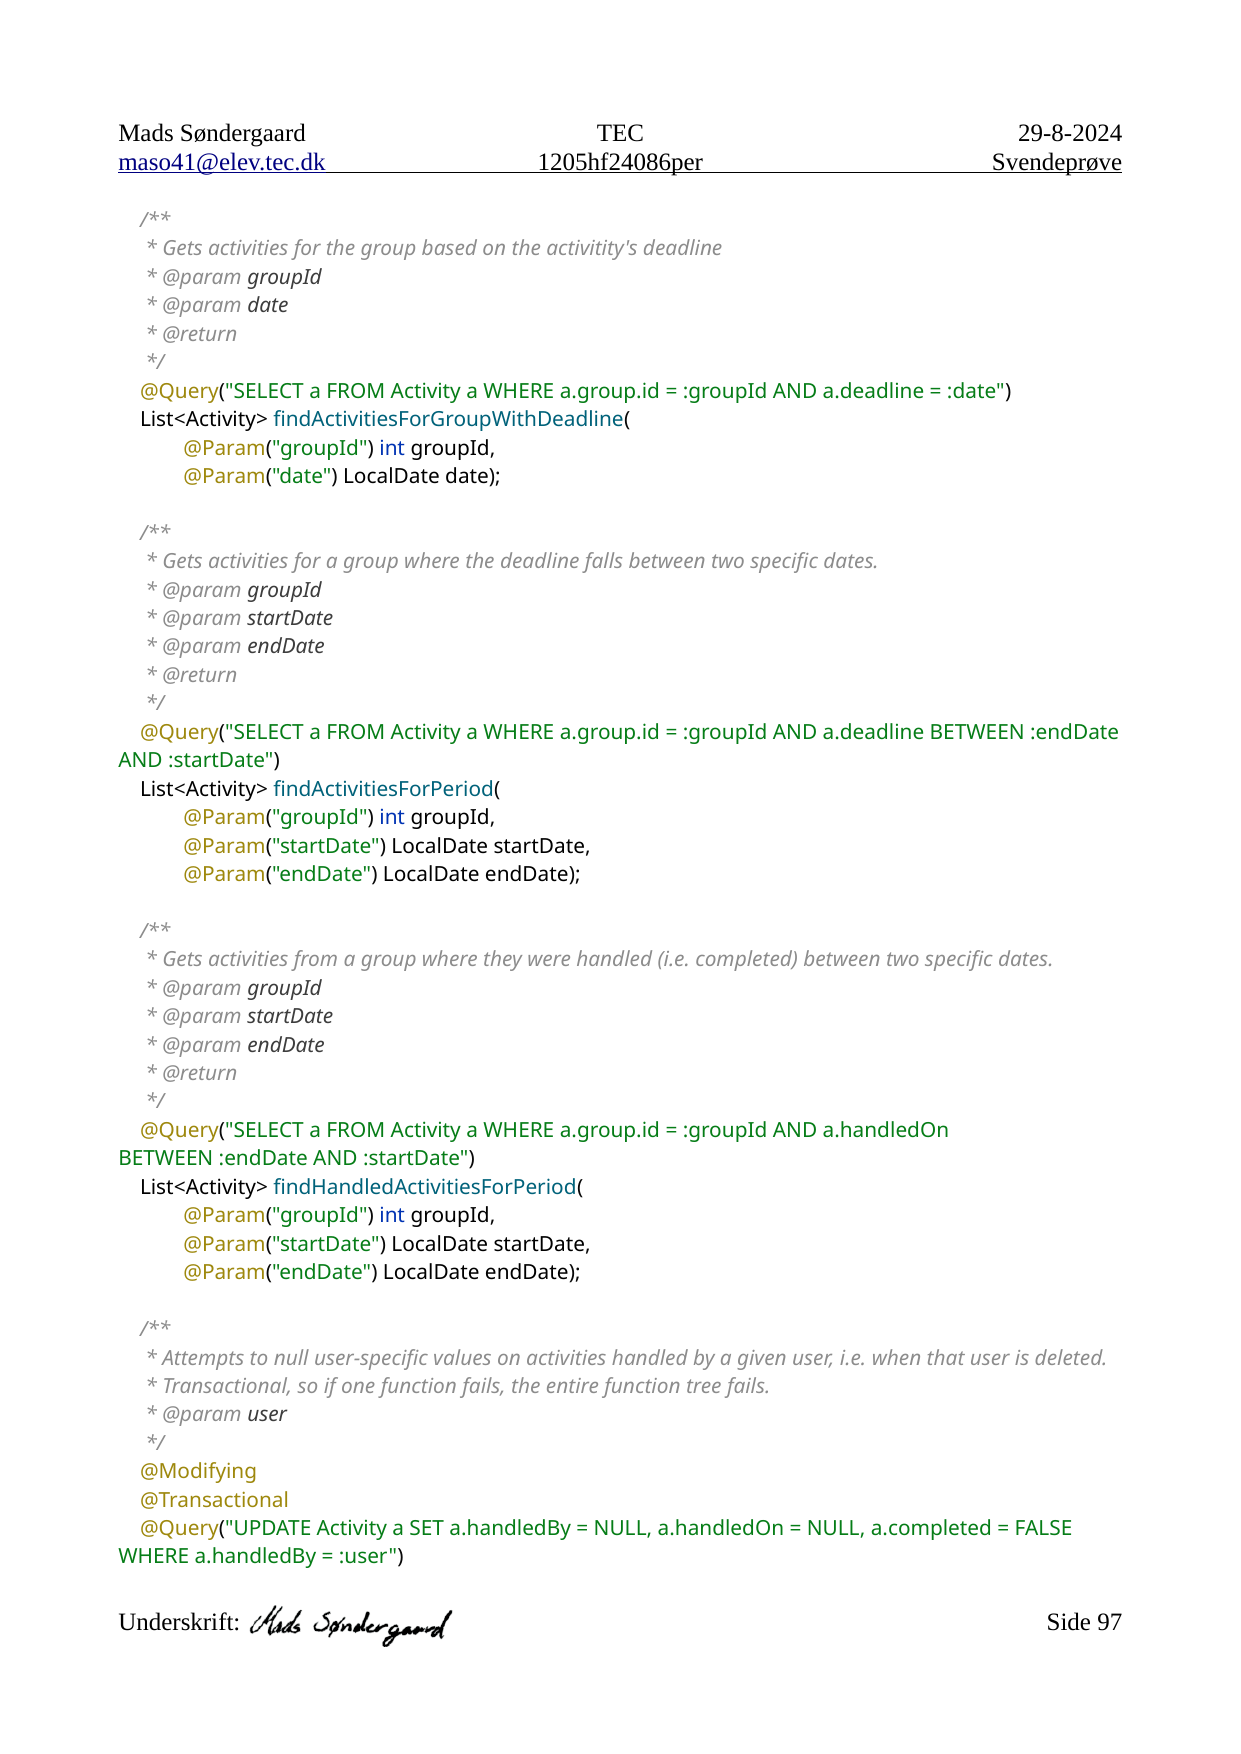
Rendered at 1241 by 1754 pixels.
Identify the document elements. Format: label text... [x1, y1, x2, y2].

picture [244, 1600, 458, 1647]
text /** * Gets activities for the group based on the activitity's deadline * @param groupId * @param date * @return */ @Query("SELECT a FROM Activity a WHERE a.group.id = :groupId AND a.deadline = :date") List<Activity> findActivitiesForGroupWithDeadline( @Param("groupId") int groupId, @Param("date") LocalDate date); /** * Gets activities for a group where the deadline falls between two specific dates. * @param groupId * @param startDate * @param endDate * @return */ @Query("SELECT a FROM Activity a WHERE a.group.id = :groupId AND a.deadline BETWEEN :endDate AND :startDate") List<Activity> findActivitiesForPeriod( @Param("groupId") int groupId, @Param("startDate") LocalDate startDate, @Param("endDate") LocalDate endDate); /** * Gets activities from a group where they were handled (i.e. completed) between two specific dates. * @param groupId * @param startDate * @param endDate * @return */ @Query("SELECT a FROM Activity a WHERE a.group.id = :groupId AND a.handledOn BETWEEN :endDate AND :startDate") List<Activity> findHandledActivitiesForPeriod( @Param("groupId") int groupId, @Param("startDate") LocalDate startDate, @Param("endDate") LocalDate endDate); /** * Attempts to null user-specific values on activities handled by a given user, i.e. when that user is deleted. * Transactional, so if one function fails, the entire function tree fails. * @param user */ @Modifying @Transactional @Query("UPDATE Activity a SET a.handledBy = NULL, a.handledOn = NULL, a.completed = FALSE WHERE a.handledBy = :user") [118, 205, 1122, 1570]
